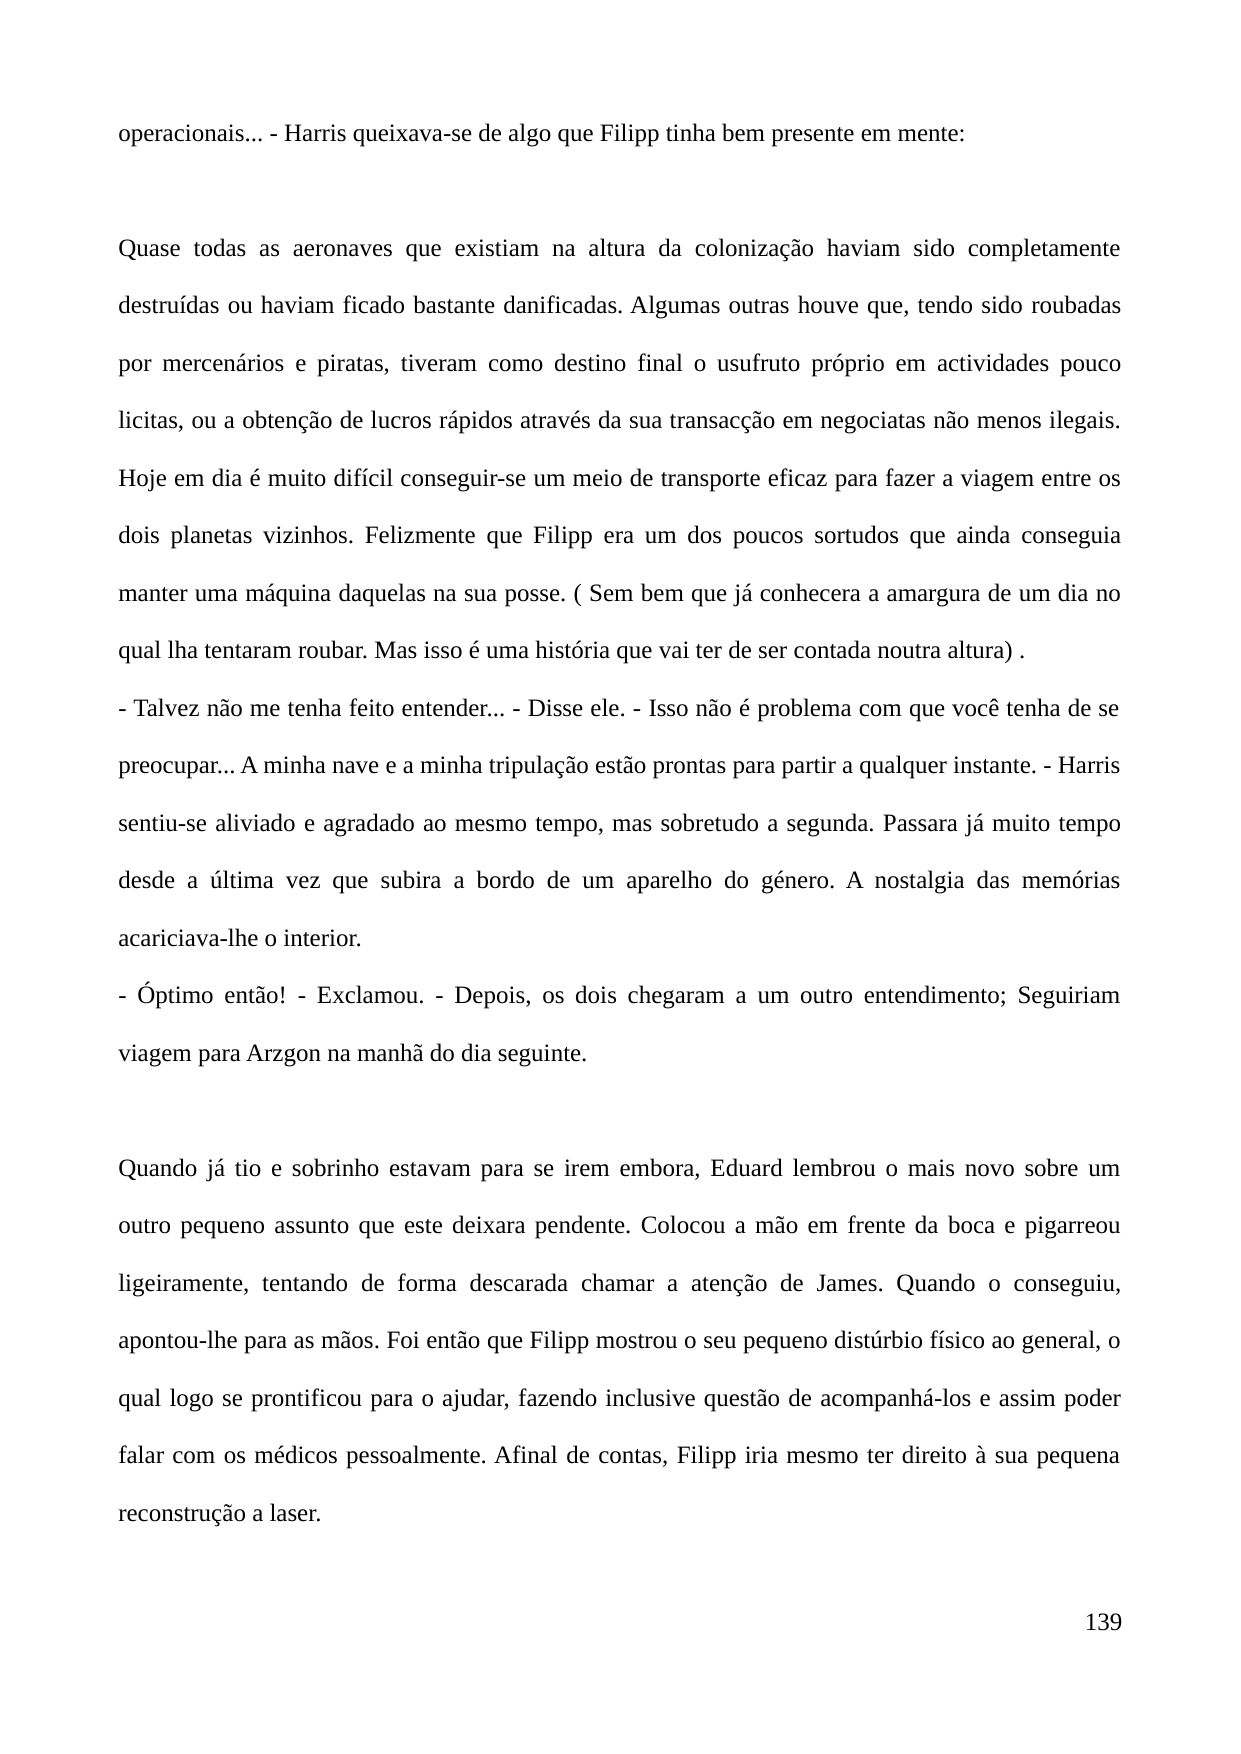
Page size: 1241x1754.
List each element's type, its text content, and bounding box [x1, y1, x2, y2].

text - Talvez não me tenha feito entender... - Disse ele. - Isso não é problema com que você tenha de se preocupar... A minha nave e a minha tripulação estão prontas para partir a qualquer instante. - Harris sentiu-se aliviado e agradado ao mesmo tempo, mas sobretudo a segunda. Passara já muito tempo desde a última vez que subira a bordo de um aparelho do género. A nostalgia das memórias acariciava-lhe o interior. [118, 693, 1122, 952]
text Quase todas as aeronaves que existiam na altura da colonização haviam sido completamente destruídas ou haviam ficado bastante danificadas. Algumas outras houve que, tendo sido roubadas por mercenários e piratas, tiveram como destino final o usufruto próprio em actividades pouco licitas, ou a obtenção de lucros rápidos através da sua transacção em negociatas não menos ilegais. Hoje em dia é muito difícil conseguir-se um meio de transporte eficaz para fazer a viagem entre os dois planetas vizinhos. Felizmente que Filipp era um dos poucos sortudos que ainda conseguia manter uma máquina daquelas na sua posse. ( Sem bem que já conhecera a amargura de um dia no qual lha tentaram roubar. Mas isso é uma história que vai ter de ser contada noutra altura) . [118, 233, 1122, 664]
text operacionais... - Harris queixava-se de algo que Filipp tinha bem presente em mente: [118, 118, 1122, 147]
text Quando já tio e sobrinho estavam para se irem embora, Eduard lembrou o mais novo sobre um outro pequeno assunto que este deixara pendente. Colocou a mão em frente da boca e pigarreou ligeiramente, tentando de forma descarada chamar a atenção de James. Quando o conseguiu, apontou-lhe para as mãos. Foi então que Filipp mostrou o seu pequeno distúrbio físico ao general, o qual logo se prontificou para o ajudar, fazendo inclusive questão de acompanhá-los e assim poder falar com os médicos pessoalmente. Afinal de contas, Filipp iria mesmo ter direito à sua pequena reconstrução a laser. [118, 1153, 1122, 1527]
text - Óptimo então! - Exclamou. - Depois, os dois chegaram a um outro entendimento; Seguiriam viagem para Arzgon na manhã do dia seguinte. [118, 981, 1122, 1067]
